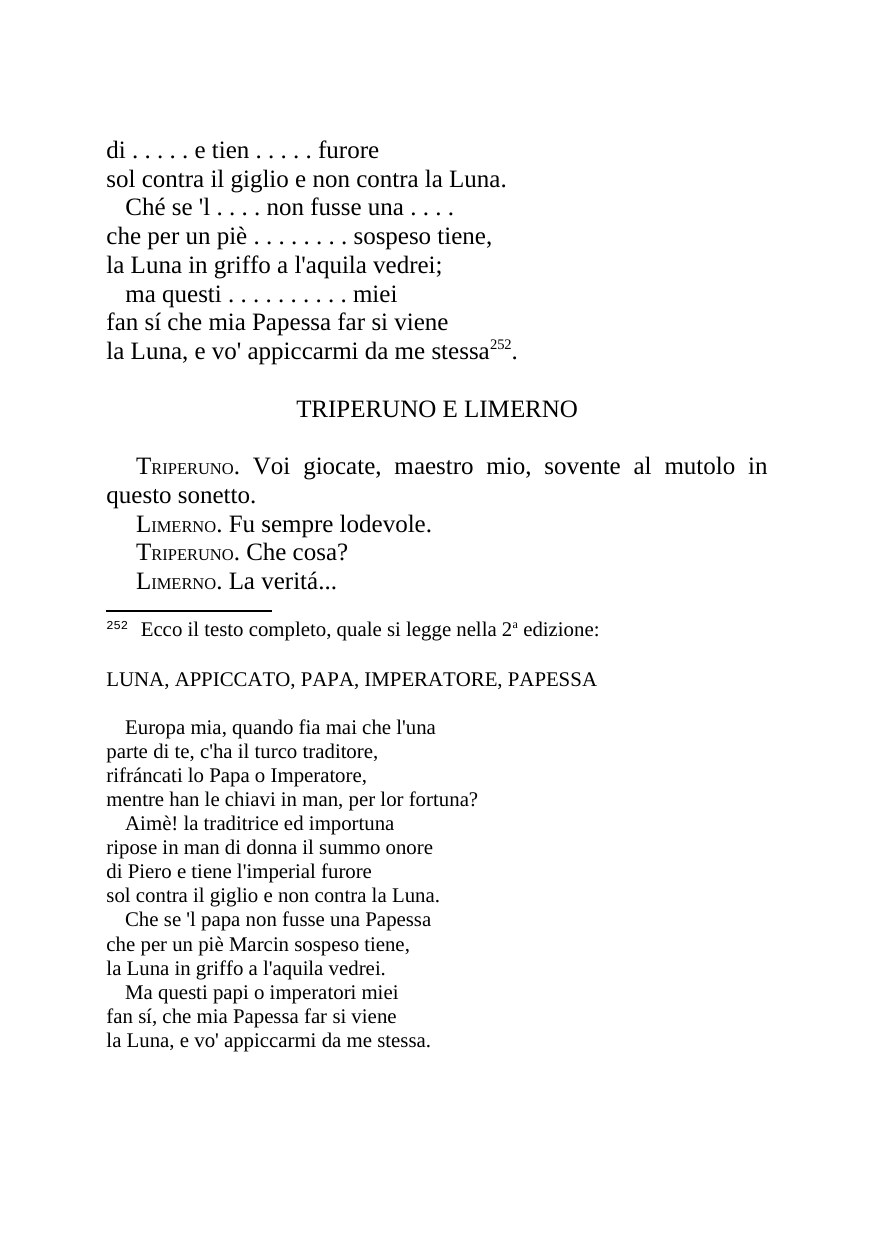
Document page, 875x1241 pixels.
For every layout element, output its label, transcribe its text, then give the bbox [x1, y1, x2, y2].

text di Piero e tiene l'imperial furore [106, 859, 768, 883]
text ma questi . . . . . . . . . . miei [125, 279, 768, 307]
text la Luna in griffo a l'aquila vedrei; [106, 250, 768, 279]
text fan sí che mia Papessa far si viene [106, 307, 768, 336]
text Limerno. Fu sempre lodevole. [106, 509, 768, 537]
text Che se 'l papa non fusse una Papessa [125, 907, 768, 931]
text Triperuno. Che cosa? [106, 537, 768, 566]
text la Luna, e vo' appiccarmi da me stessa. [106, 1028, 768, 1052]
text sol contra il giglio e non contra la Luna. [106, 164, 768, 192]
text di . . . . . e tien . . . . . furore [106, 135, 768, 164]
text rifráncati lo Papa o Imperatore, [106, 763, 768, 787]
text Aimè! la traditrice ed importuna [125, 811, 768, 835]
text Ché se 'l . . . . non fusse una . . . . [125, 192, 768, 221]
text mentre han le chiavi in man, per lor fortuna? [106, 787, 768, 811]
text ripose in man di donna il summo onore [106, 835, 768, 859]
text Limerno. La veritá... [106, 566, 768, 595]
text Ma questi papi o imperatori miei [125, 979, 768, 1004]
text TRIPERUNO E LIMERNO [106, 394, 768, 422]
text Ecco il testo completo, quale si legge nella 2a edizione: [106, 617, 768, 643]
text che per un piè Marcin sospeso tiene, [106, 931, 768, 956]
text LUNA, APPICCATO, PAPA, IMPERATORE, PAPESSA [106, 667, 768, 691]
text Triperuno. Voi giocate, maestro mio, sovente al mutolo in questo sonetto. [106, 451, 768, 509]
text che per un piè . . . . . . . . sospeso tiene, [106, 221, 768, 250]
text sol contra il giglio e non contra la Luna. [106, 883, 768, 907]
text parte di te, c'ha il turco traditore, [106, 739, 768, 763]
text la Luna in griffo a l'aquila vedrei. [106, 956, 768, 979]
text Europa mia, quando fia mai che l'una [125, 715, 768, 739]
text la Luna, e vo' appiccarmi da me stessa. [106, 336, 768, 365]
text fan sí, che mia Papessa far si viene [106, 1004, 768, 1028]
